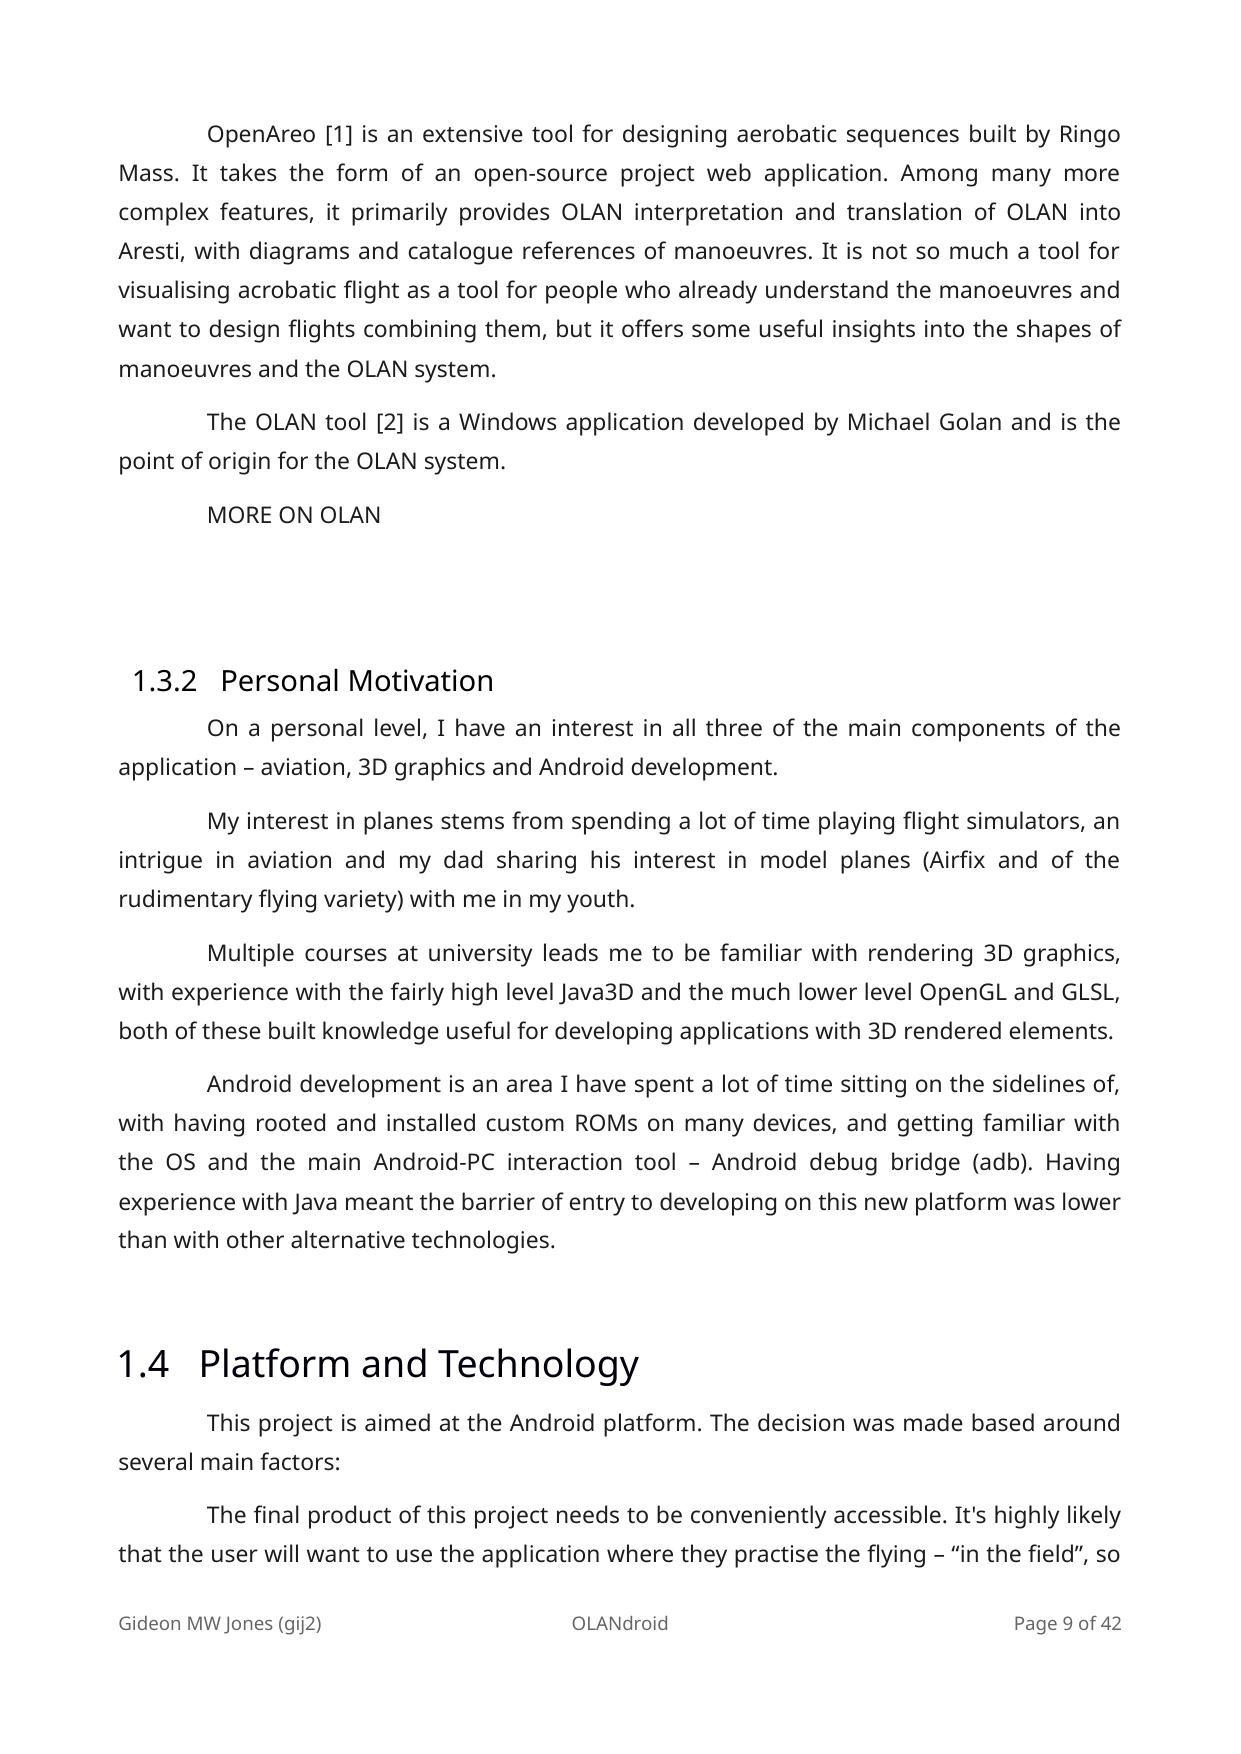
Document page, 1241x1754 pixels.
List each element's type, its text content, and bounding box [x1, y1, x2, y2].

text Android development is an area I have spent a lot of time sitting on the sidelines of, with having rooted and installed custom ROMs on many devices, and getting familiar with the OS and the main Android-PC interaction tool – Android debug bridge (adb). Having experience with Java meant the barrier of entry to developing on this new platform was lower than with other alternative technologies. [118, 1068, 1122, 1256]
text MORE ON OLAN [118, 499, 1122, 530]
text This project is aimed at the Android platform. The decision was made based around several main factors: [118, 1407, 1122, 1477]
text Multiple courses at university leads me to be familiar with rendering 3D graphics, with experience with the fairly high level Java3D and the much lower level OpenGL and GLSL, both of these built knowledge useful for developing applications with 3D rendered elements. [118, 936, 1122, 1046]
subtitle Platform and Technology [106, 1338, 1122, 1389]
text The final product of this project needs to be conveniently accessible. It's highly likely that the user will want to use the application where they practise the flying – “in the field”, so [118, 1499, 1122, 1569]
text OpenAreo [1] is an extensive tool for designing aerobatic sequences built by Ringo Mass. It takes the form of an open-source project web application. Among many more complex features, it primarily provides OLAN interpretation and translation of OLAN into Aresti, with diagrams and catalogue references of manoeuvres. It is not so much a tool for visualising acrobatic flight as a tool for people who already understand the manoeuvres and want to design flights combining them, but it offers some useful insights into the shapes of manoeuvres and the OLAN system. [118, 118, 1122, 384]
text My interest in planes stems from spending a lot of time playing flight simulators, an intrigue in aviation and my dad sharing his interest in model planes (Airfix and of the rudimentary flying variety) with me in my youth. [118, 805, 1122, 914]
text The OLAN tool [2] is a Windows application developed by Michael Golan and is the point of origin for the OLAN system. [118, 406, 1122, 476]
text On a personal level, I have an interest in all three of the main components of the application – aviation, 3D graphics and Android development. [118, 712, 1122, 782]
subtitle Personal Motivation [124, 660, 1122, 699]
